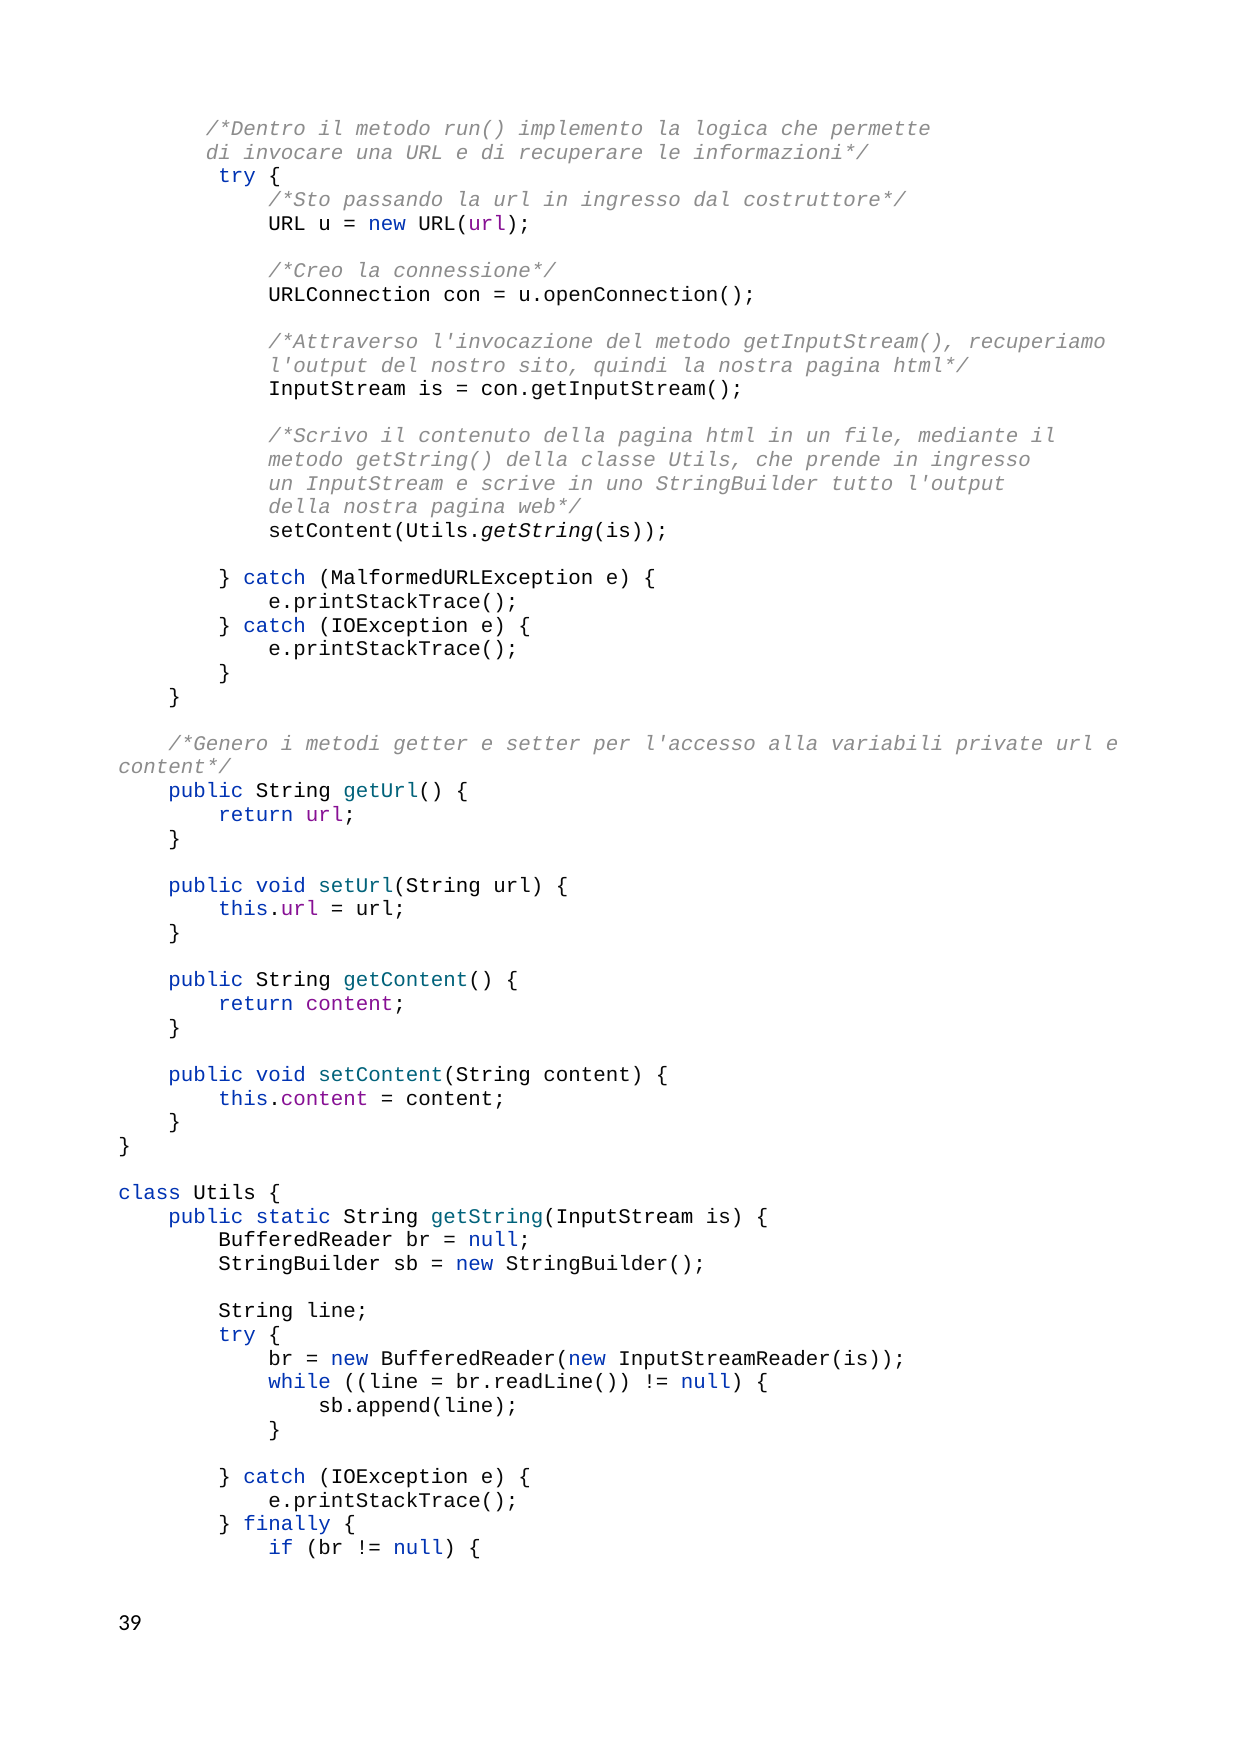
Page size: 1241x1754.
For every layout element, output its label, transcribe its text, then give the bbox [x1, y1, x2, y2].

text /*Dentro il metodo run() implemento la logica che permette di invocare una URL e di recuperare le informazioni*/ try { /*Sto passando la url in ingresso dal costruttore*/ URL u = new URL(url); /*Creo la connessione*/ URLConnection con = u.openConnection(); /*Attraverso l'invocazione del metodo getInputStream(), recuperiamo l'output del nostro sito, quindi la nostra pagina html*/ InputStream is = con.getInputStream(); /*Scrivo il contenuto della pagina html in un file, mediante il metodo getString() della classe Utils, che prende in ingresso un InputStream e scrive in uno StringBuilder tutto l'output della nostra pagina web*/ setContent(Utils.getString(is)); } catch (MalformedURLException e) { e.printStackTrace(); } catch (IOException e) { e.printStackTrace(); } } /*Genero i metodi getter e setter per l'accesso alla variabili private url e content*/ public String getUrl() { return url; } public void setUrl(String url) { this.url = url; } public String getContent() { return content; } public void setContent(String content) { this.content = content; } } class Utils { public static String getString(InputStream is) { BufferedReader br = null; StringBuilder sb = new StringBuilder(); String line; try { br = new BufferedReader(new InputStreamReader(is)); while ((line = br.readLine()) != null) { sb.append(line); } } catch (IOException e) { e.printStackTrace(); } finally { if (br != null) { [118, 118, 1122, 1561]
